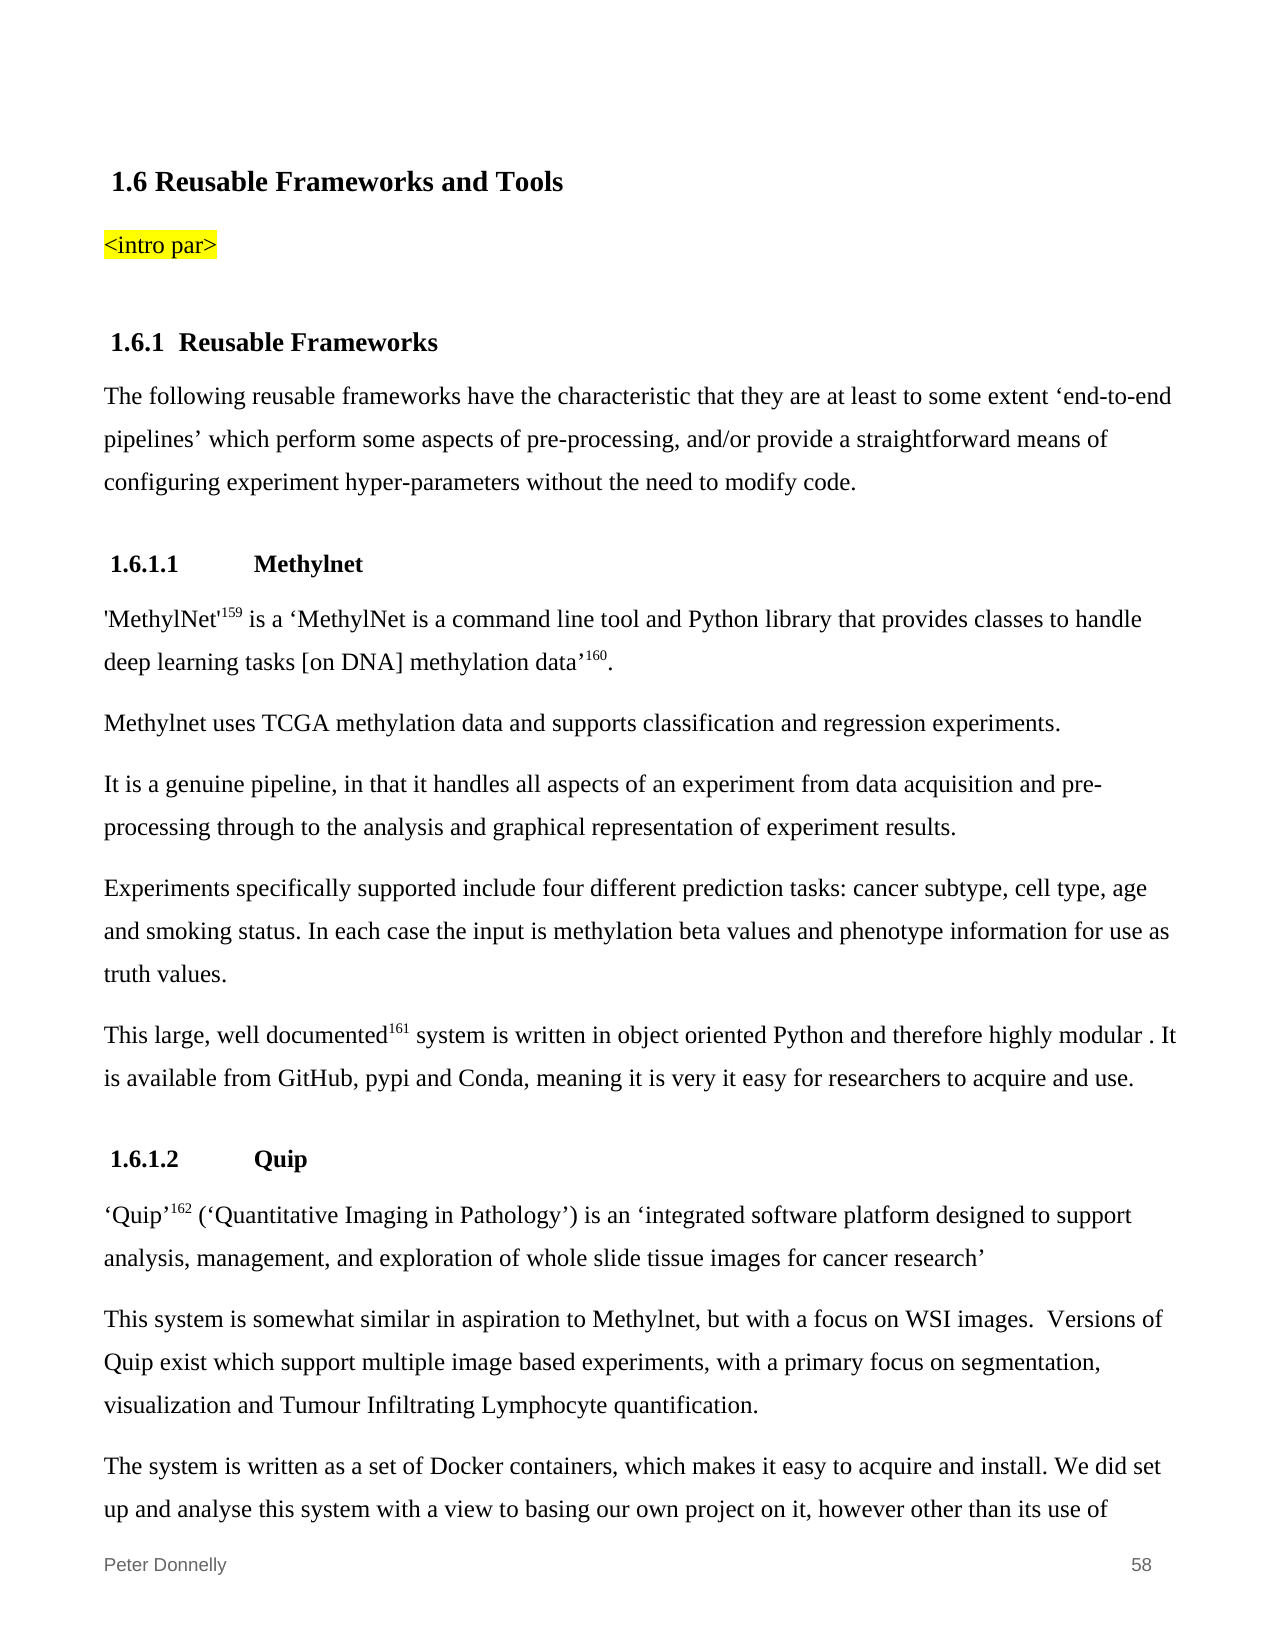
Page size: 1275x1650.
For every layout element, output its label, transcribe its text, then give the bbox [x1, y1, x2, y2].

text 'MethylNet' is a ‘MethylNet is a command line tool and Python library that provides classes to handle deep learning tasks [on DNA] methylation data’. [103, 604, 1181, 676]
text This large, well documented system is written in object oriented Python and therefore highly modular . It is available from GitHub, pypi and Conda, meaning it is very it easy for researchers to acquire and use. [103, 1020, 1181, 1092]
text <intro par> [103, 230, 1181, 259]
subtitle Methylnet [103, 549, 1181, 578]
text Methylnet uses TCGA methylation data and supports classification and regression experiments. [103, 708, 1181, 737]
text It is a genuine pipeline, in that it handles all aspects of an experiment from data acquisition and pre-processing through to the analysis and graphical representation of experiment results. [103, 769, 1181, 841]
subtitle Reusable Frameworks [103, 326, 1181, 357]
subtitle Quip [103, 1144, 1181, 1173]
text The following reusable frameworks have the characteristic that they are at least to some extent ‘end-to-end pipelines’ which perform some aspects of pre-processing, and/or provide a straightforward means of configuring experiment hyper-parameters without the need to modify code. [103, 381, 1181, 496]
text Experiments specifically supported include four different prediction tasks: cancer subtype, cell type, age and smoking status. In each case the input is methylation beta values and phenotype information for use as truth values. [103, 873, 1181, 988]
text ‘Quip’ (‘Quantitative Imaging in Pathology’) is an ‘integrated software platform designed to support analysis, management, and exploration of whole slide tissue images for cancer research’ [103, 1200, 1181, 1272]
text The system is written as a set of Docker containers, which makes it easy to acquire and install. We did set up and analyse this system with a view to basing our own project on it, however other than its use of [103, 1451, 1181, 1523]
subtitle Reusable Frameworks and Tools [103, 164, 1181, 198]
text This system is somewhat similar in aspiration to Methylnet, but with a focus on WSI images. Versions of Quip exist which support multiple image based experiments, with a primary focus on segmentation, visualization and Tumour Infiltrating Lymphocyte quantification. [103, 1304, 1181, 1419]
